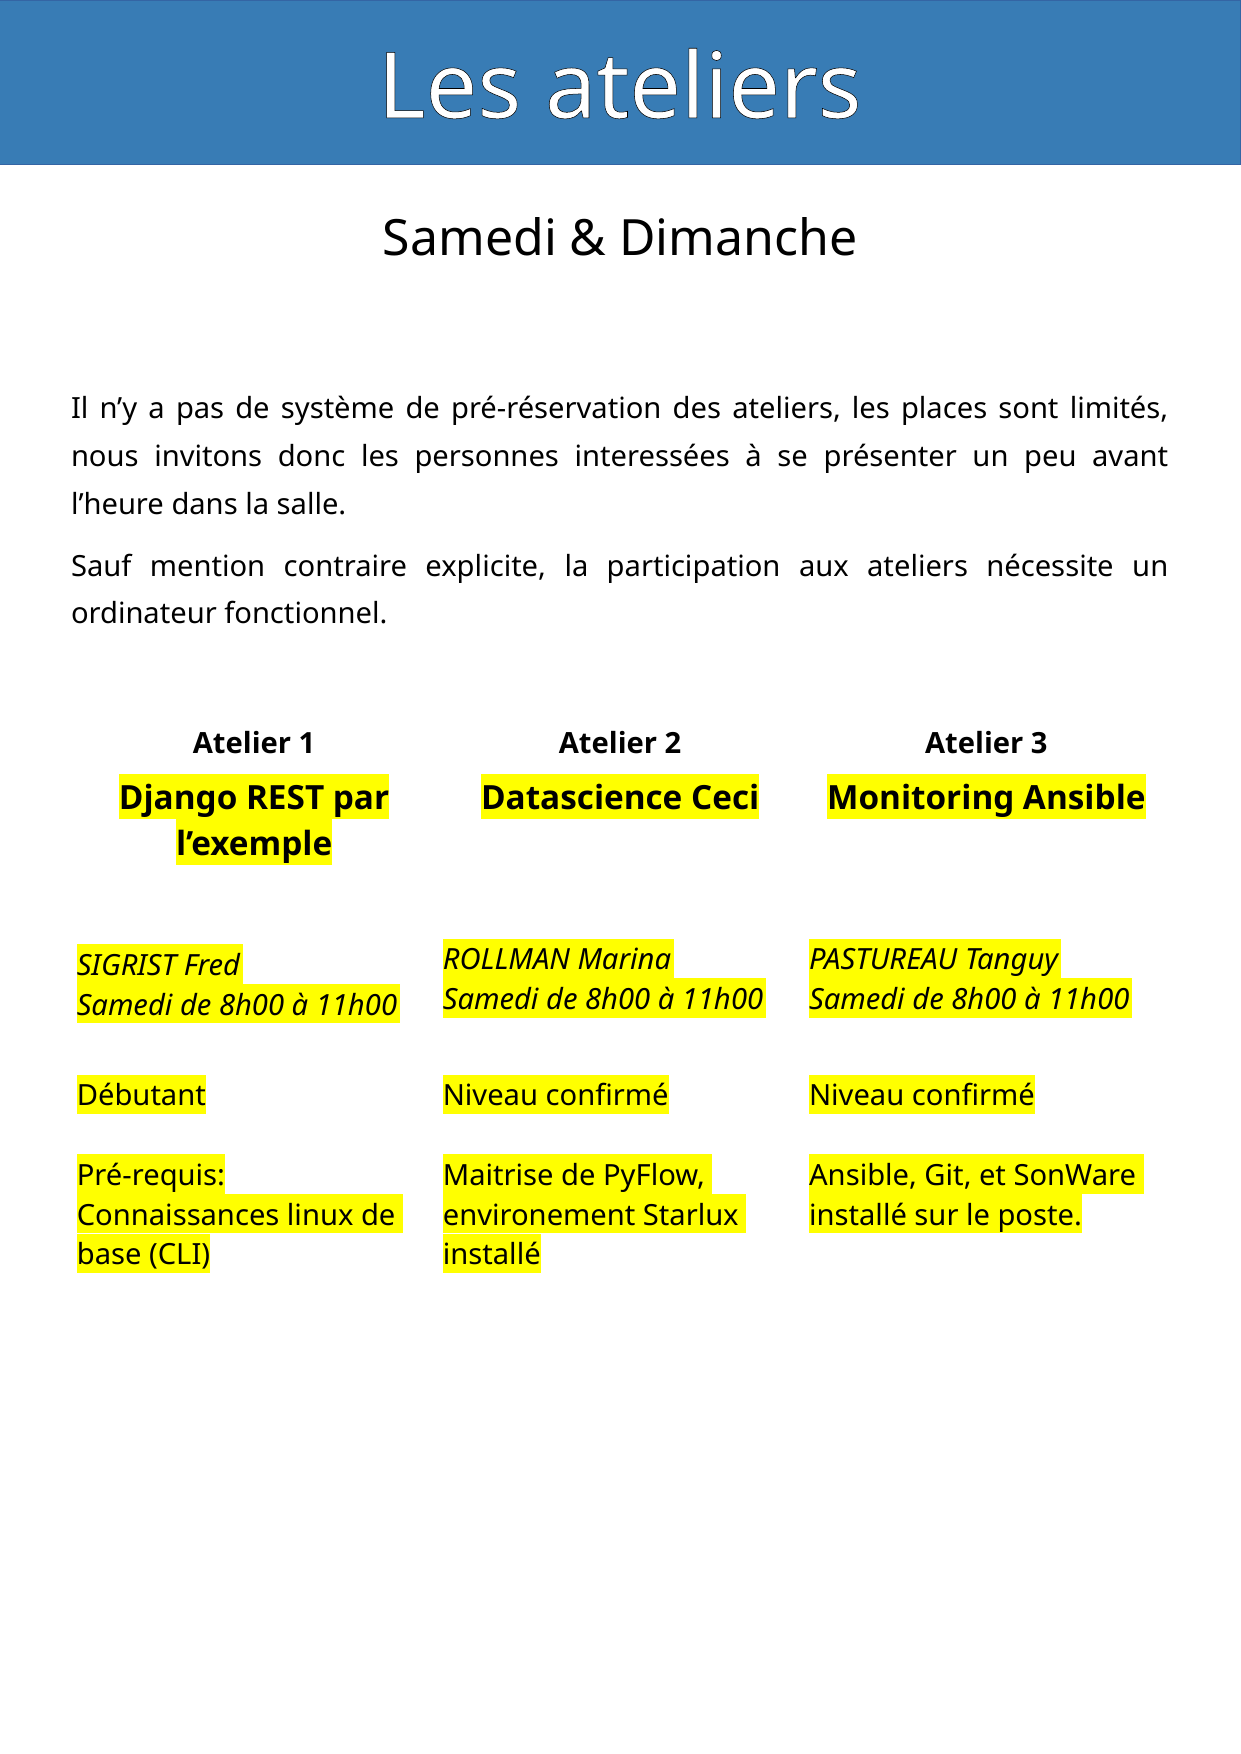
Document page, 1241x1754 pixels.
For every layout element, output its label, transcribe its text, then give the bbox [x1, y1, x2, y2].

table_cell Débutant Pré-requis: Connaissances linux de base (CLI) [71, 1029, 437, 1318]
table_cell Niveau confirmé Ansible, Git, et SonWare installé sur le poste. [803, 1029, 1169, 1318]
table_cell Niveau confirmé Maitrise de PyFlow, environement Starlux installé [437, 1029, 803, 1318]
text Il n’y a pas de système de pré-réservation des ateliers, les places sont limités, nous invitons donc les personnes interessées à se présenter un peu avant l’heure dans la salle. [71, 388, 1169, 523]
table_header Atelier 3 [803, 717, 1169, 768]
table_cell Monitoring Ansible PASTUREAU Tanguy Samedi de 8h00 à 11h00 [803, 768, 1169, 1029]
table_cell Datascience Ceci ROLLMAN Marina Samedi de 8h00 à 11h00 [437, 768, 803, 1029]
table_cell Django REST par l’exemple SIGRIST Fred Samedi de 8h00 à 11h00 [71, 768, 437, 1029]
text Sauf mention contraire explicite, la participation aux ateliers nécessite un ordinateur fonctionnel. [71, 545, 1169, 632]
title Samedi & Dimanche [71, 201, 1169, 269]
table_header Atelier 1 [71, 717, 437, 768]
table_header Atelier 2 [437, 717, 803, 768]
